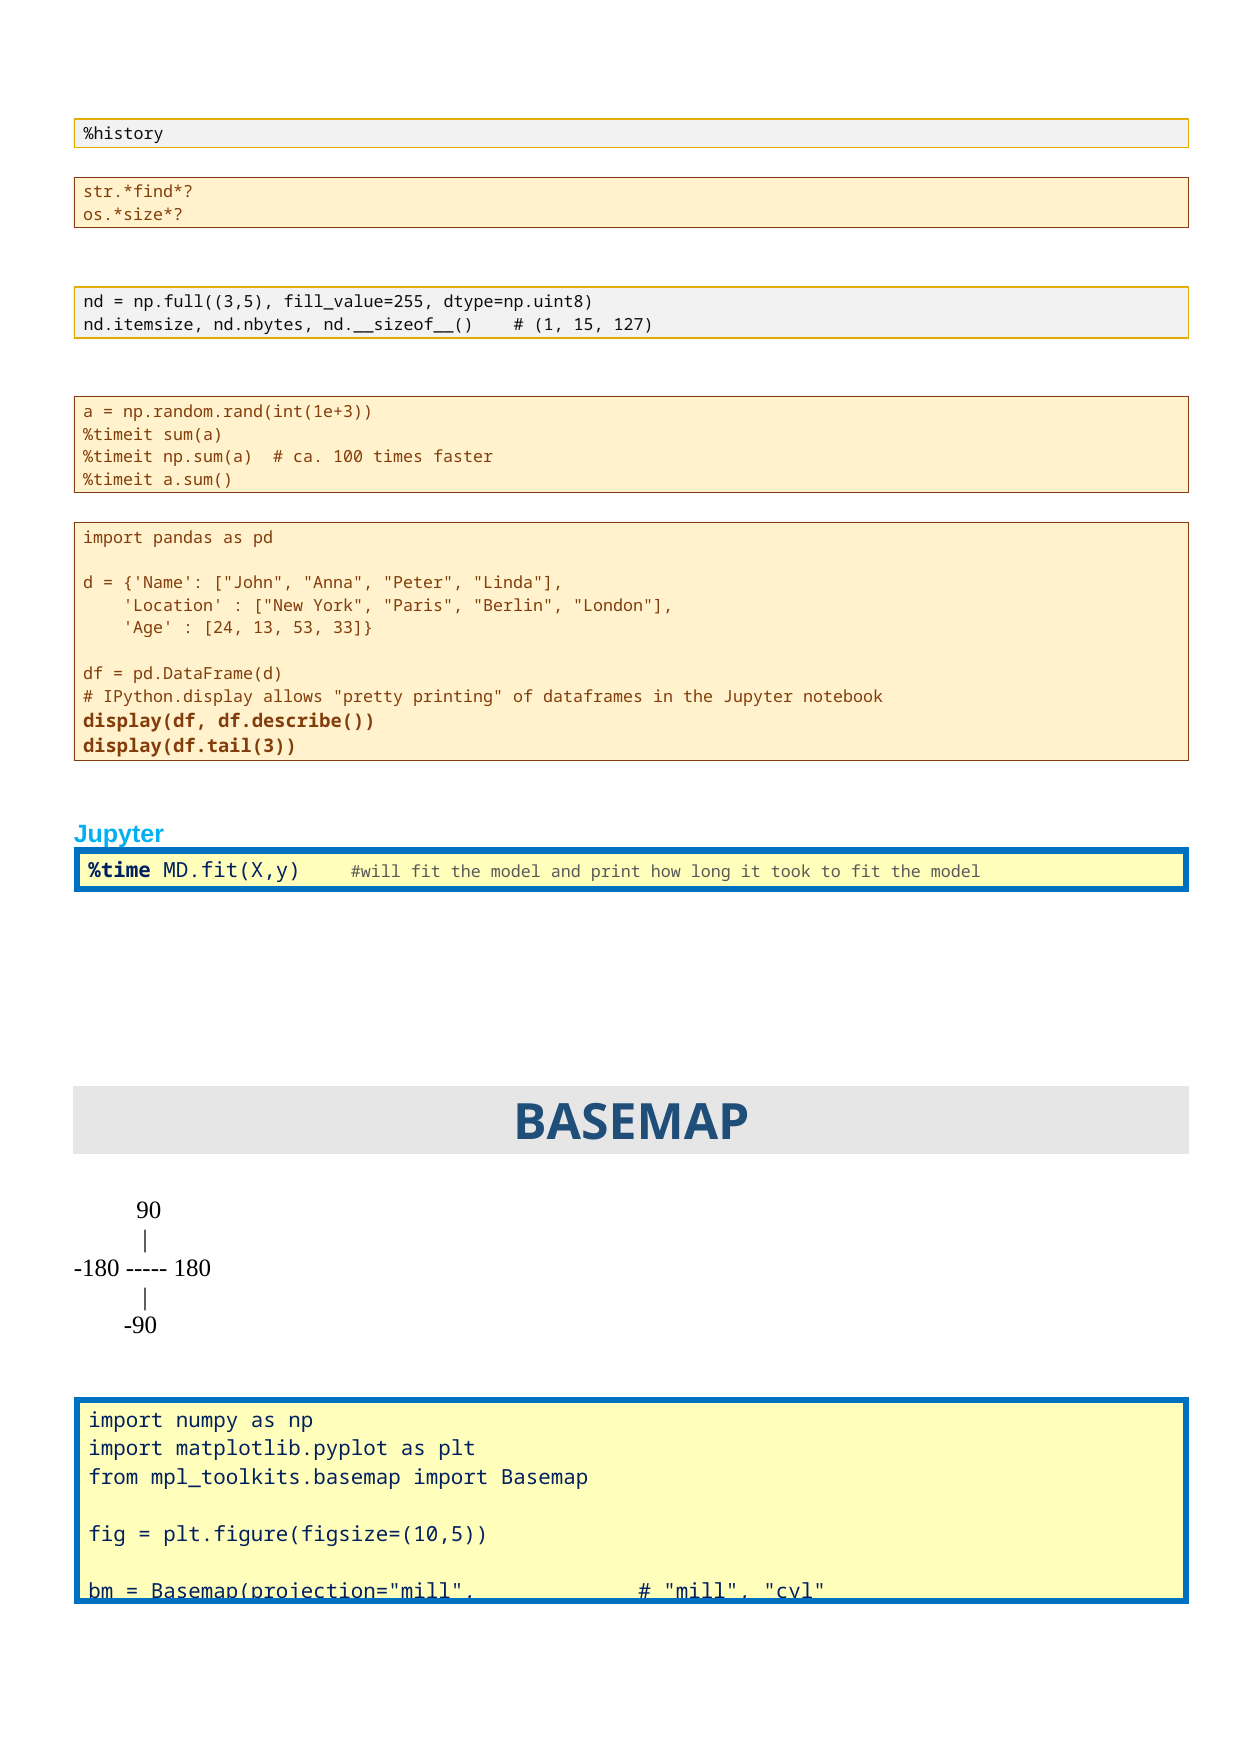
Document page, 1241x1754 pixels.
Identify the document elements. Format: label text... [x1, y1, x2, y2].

text -90 [73, 1311, 1189, 1339]
text display(df.tail(3)) [75, 729, 1188, 760]
text 'Location' : ["New York", "Paris", "Berlin", "London"], [75, 590, 1188, 613]
text nd.itemsize, nd.nbytes, nd.__sizeof__() # (1, 15, 127) [75, 309, 1188, 337]
text | [73, 1282, 1189, 1311]
text -180 ----- 180 [73, 1253, 1189, 1282]
text # IPython.display allows "pretty printing" of dataframes in the Jupyter notebook [75, 681, 1188, 704]
text 'Age' : [24, 13, 53, 33]} [75, 613, 1188, 636]
text %timeit sum(a) [75, 419, 1188, 442]
text %time MD.fit(X,y) #will fit the model and print how long it took to fit the model [80, 854, 1183, 886]
text import matplotlib.pyplot as plt [80, 1425, 1183, 1454]
text import pandas as pd [75, 523, 1188, 545]
text str.*find*? [75, 178, 1188, 199]
text fig = plt.figure(figsize=(10,5)) [80, 1511, 1183, 1539]
text a = np.random.rand(int(1e+3)) [75, 397, 1188, 419]
text from mpl_toolkits.basemap import Basemap [80, 1454, 1183, 1482]
text 90 [73, 1196, 1189, 1224]
text import numpy as np [80, 1403, 1183, 1425]
text bm = Basemap(projection="mill", # "mill", "cyl" [80, 1567, 1183, 1598]
text nd = np.full((3,5), fill_value=255, dtype=np.uint8) [75, 288, 1188, 309]
subtitle BASEMAP [73, 1086, 1189, 1154]
text %timeit a.sum() [75, 464, 1188, 492]
text | [73, 1224, 1189, 1253]
text df = pd.DataFrame(d) [75, 658, 1188, 681]
text %history [75, 120, 1188, 147]
text d = {'Name': ["John", "Anna", "Peter", "Linda"], [75, 567, 1188, 590]
text display(df, df.describe()) [75, 704, 1188, 729]
title Jupyter [73, 818, 1189, 847]
text os.*size*? [75, 199, 1188, 227]
text %timeit np.sum(a) # ca. 100 times faster [75, 442, 1188, 464]
